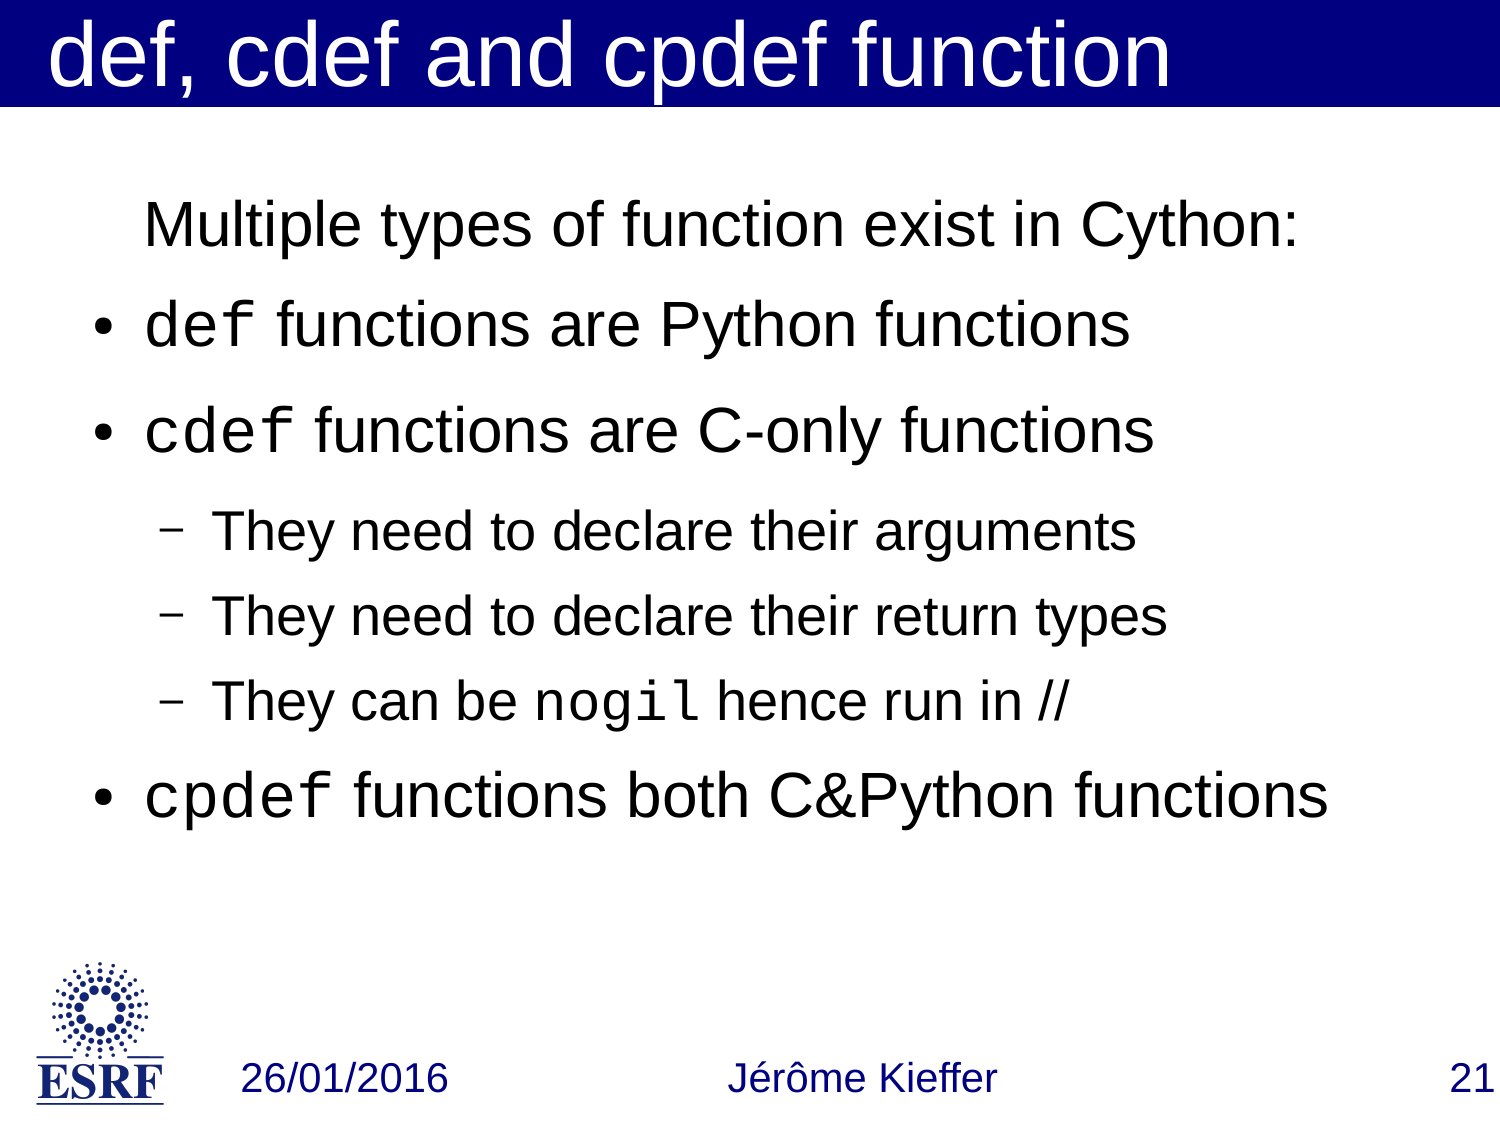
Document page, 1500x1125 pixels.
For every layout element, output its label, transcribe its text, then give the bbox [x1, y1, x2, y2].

title def, cdef and cpdef function [47, 3, 1500, 107]
list Multiple types of function exist in Cython: def functions are Python functions cdef functions are C-only functions They need to declare their arguments They need to declare their return types They can be nogil hence run in // cpdef functions both C&Python functions [75, 188, 1395, 842]
picture [29, 956, 171, 1111]
